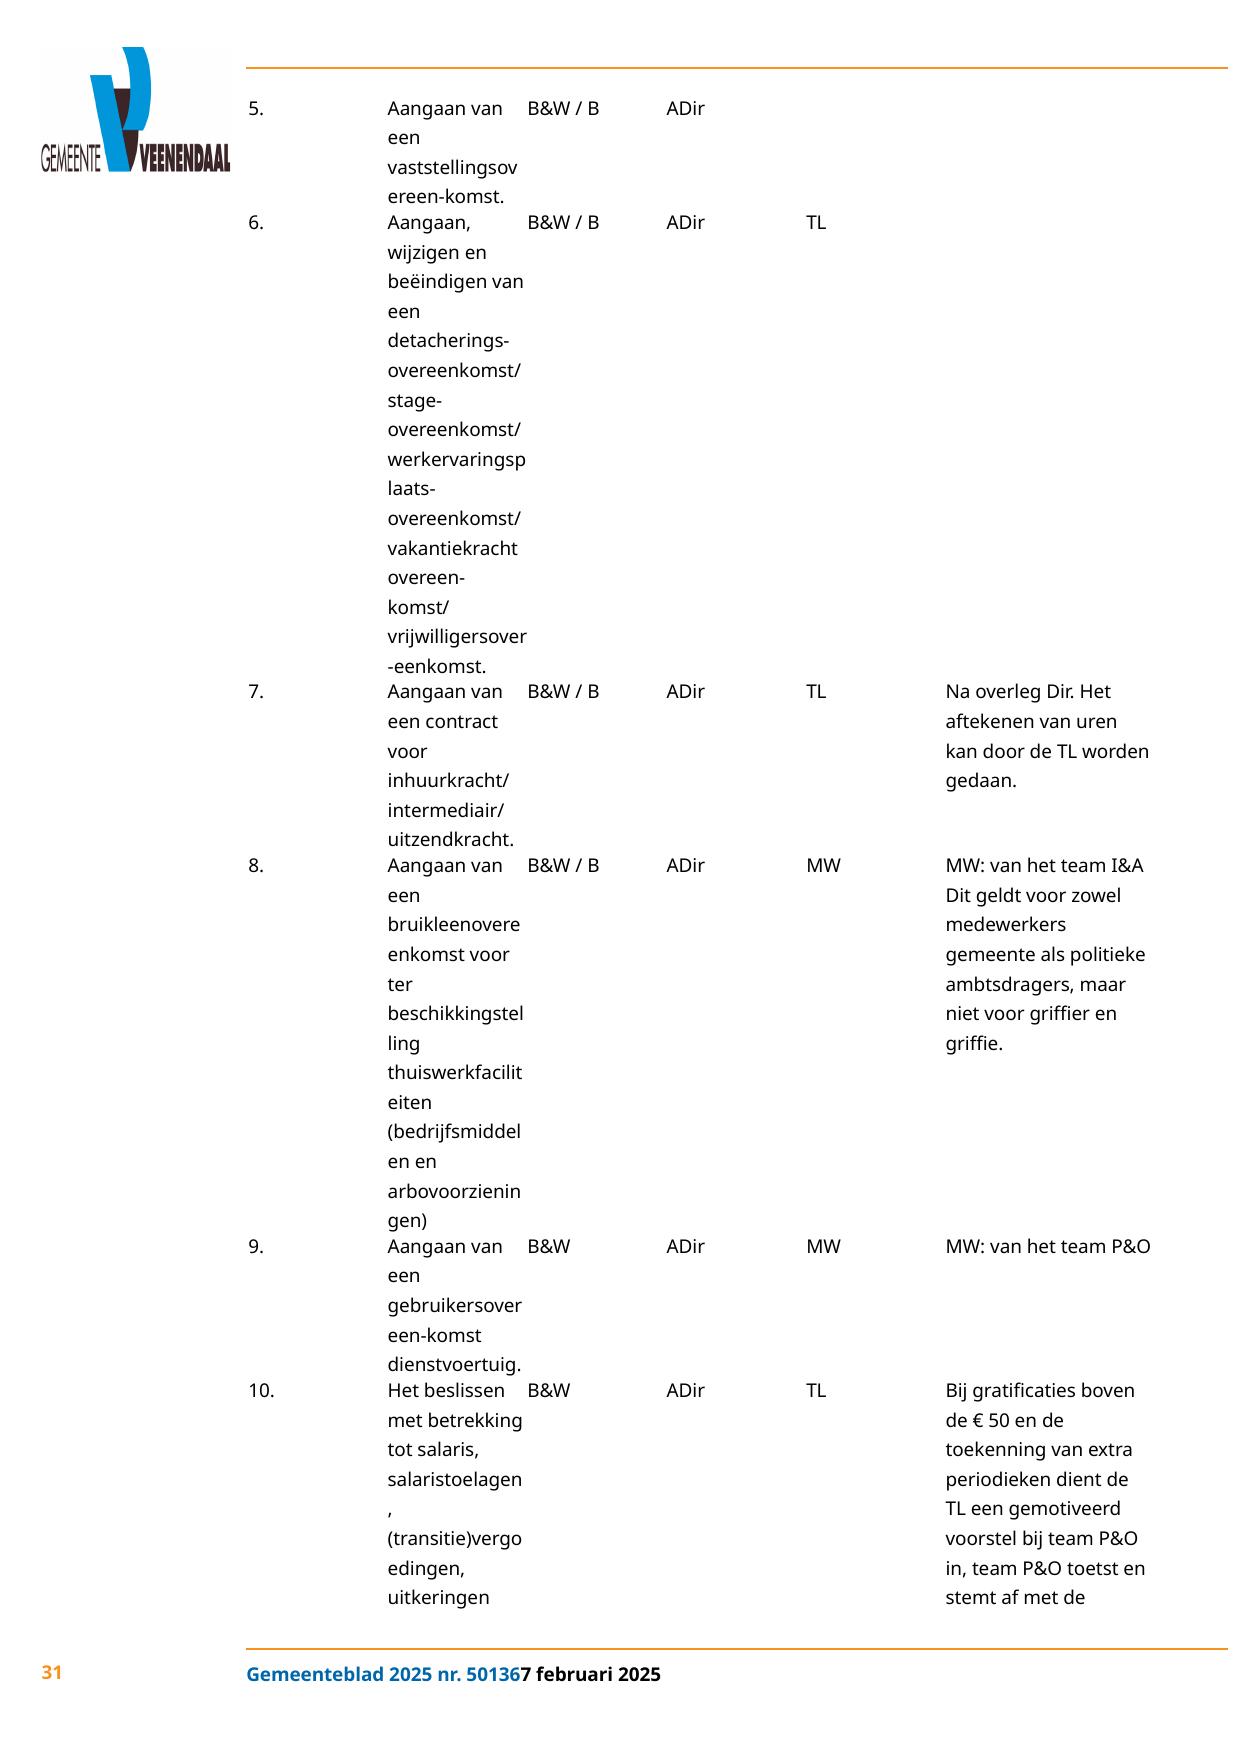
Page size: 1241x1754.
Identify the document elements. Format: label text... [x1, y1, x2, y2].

table_cell [945, 209, 1152, 679]
picture [41, 47, 130, 172]
table_cell Aangaan van een vaststellingsovereen-komst. [388, 95, 527, 209]
table_cell [248, 95, 387, 209]
table_cell Bij gratificaties boven de € 50 en de toekenning van extra periodieken dient de TL een gemotiveerd voorstel bij team P&O in, team P&O toetst en stemt af met de [945, 1377, 1152, 1610]
table_cell Aangaan van een contract voor inhuurkracht/ intermediair/ uitzendkracht. [388, 679, 527, 852]
table_cell [248, 679, 387, 852]
table_cell [248, 1377, 387, 1610]
table_cell TL [806, 679, 945, 852]
table_cell B&W / B [527, 209, 666, 679]
table_cell B&W / B [527, 679, 666, 852]
table_cell ADir [666, 95, 806, 209]
table_cell TL [806, 209, 945, 679]
table_cell ADir [666, 209, 806, 679]
table_cell Na overleg Dir. Het aftekenen van uren kan door de TL worden gedaan. [945, 679, 1152, 852]
table_cell MW: van het team I&A Dit geldt voor zowel medewerkers gemeente als politieke ambtsdragers, maar niet voor griffier en griffie. [945, 853, 1152, 1233]
table_cell Aangaan, wijzigen en beëindigen van een detacherings-overeenkomst/ stage-overeenkomst/ werkervaringsplaats-overeenkomst/ vakantiekrachtovereen-komst/ vrijwilligersover-eenkomst. [388, 209, 527, 679]
table_cell B&W / B [527, 853, 666, 1233]
table_cell [248, 853, 387, 1233]
table_cell [806, 95, 945, 209]
table_cell MW [806, 853, 945, 1233]
table_cell [248, 1233, 387, 1377]
table_cell Aangaan van een gebruikersovereen-komst dienstvoertuig. [388, 1233, 527, 1377]
table_cell [945, 95, 1152, 209]
table_cell ADir [666, 679, 806, 852]
picture [123, 47, 231, 172]
table_cell MW [806, 1233, 945, 1377]
table_cell B&W [527, 1377, 666, 1610]
table_cell Het beslissen met betrekking tot salaris, salaristoelagen, (transitie)vergoedingen, uitkeringen [388, 1377, 527, 1610]
table_cell [248, 209, 387, 679]
table_cell ADir [666, 1233, 806, 1377]
table_cell Aangaan van een bruikleenovereenkomst voor ter beschikkingstelling thuiswerkfaciliteiten (bedrijfsmiddelen en arbovoorzieningen) [388, 853, 527, 1233]
table_cell TL [806, 1377, 945, 1610]
table_cell ADir [666, 853, 806, 1233]
table_cell MW: van het team P&O [945, 1233, 1152, 1377]
table_cell B&W / B [527, 95, 666, 209]
table_cell B&W [527, 1233, 666, 1377]
table_cell ADir [666, 1377, 806, 1610]
